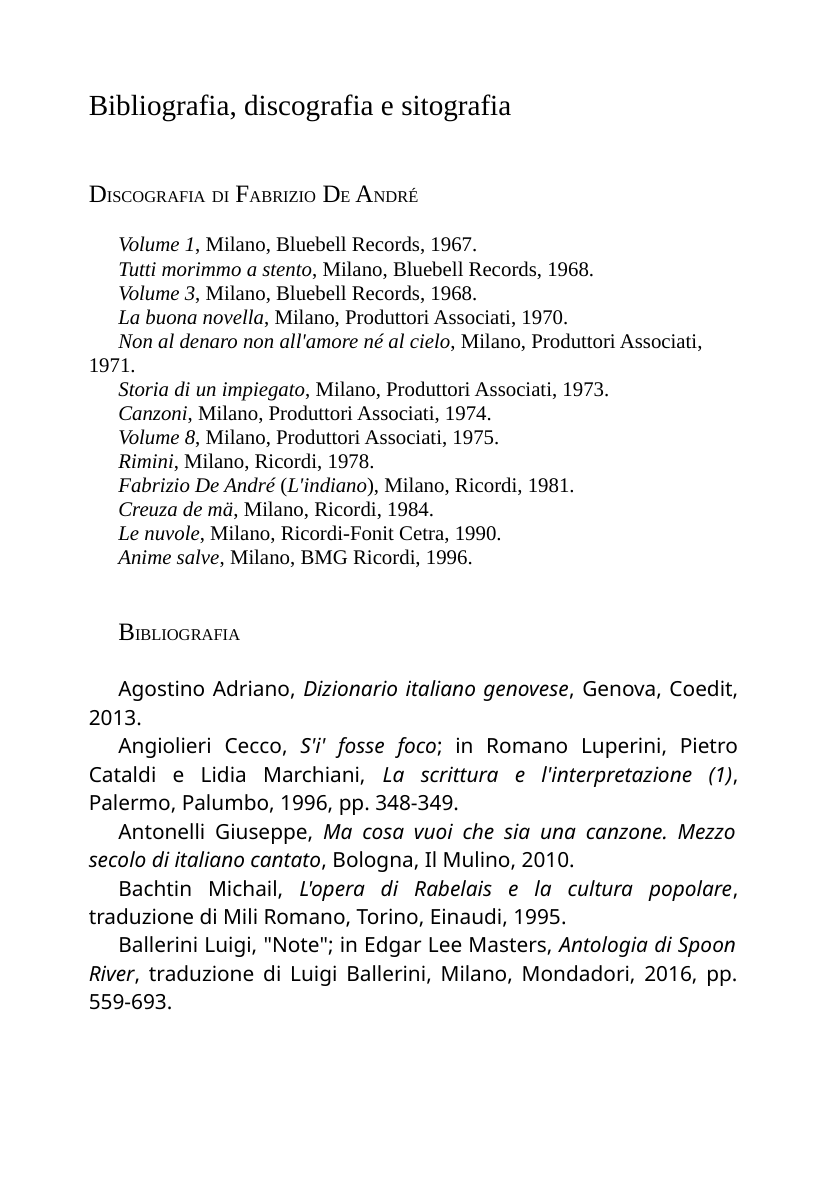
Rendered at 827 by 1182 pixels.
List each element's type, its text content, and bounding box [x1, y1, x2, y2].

text Non al denaro non all'amore né al cielo, Milano, Produttori Associati, 1971. [88, 329, 738, 377]
text Volume 1, Milano, Bluebell Records, 1967. [88, 232, 738, 256]
text Volume 3, Milano, Bluebell Records, 1968. [88, 281, 738, 304]
text Antonelli Giuseppe, Ma cosa vuoi che sia una canzone. Mezzo secolo di italiano cantato, Bologna, Il Mulino, 2010. [88, 817, 738, 874]
text Storia di un impiegato, Milano, Produttori Associati, 1973. [88, 377, 738, 401]
text Ballerini Luigi, "Note"; in Edgar Lee Masters, Antologia di Spoon River, traduzione di Luigi Ballerini, Milano, Mondadori, 2016, pp. 559-693. [88, 931, 738, 1016]
text Le nuvole, Milano, Ricordi-Fonit Cetra, 1990. [88, 521, 738, 545]
text Tutti morimmo a stento, Milano, Bluebell Records, 1968. [88, 256, 738, 281]
text Anime salve, Milano, BMG Ricordi, 1996. [88, 545, 738, 569]
text Bibliografia [88, 617, 738, 646]
text Agostino Adriano, Dizionario italiano genovese, Genova, Coedit, 2013. [88, 674, 738, 731]
text La buona novella, Milano, Produttori Associati, 1970. [88, 304, 738, 329]
text Discografia di Fabrizio De André [88, 179, 738, 208]
text Rimini, Milano, Ricordi, 1978. [88, 449, 738, 473]
text Bachtin Michail, L'opera di Rabelais e la cultura popolare, traduzione di Mili Romano, Torino, Einaudi, 1995. [88, 874, 738, 931]
text Bibliografia, discografia e sitografia [88, 88, 738, 122]
text Volume 8, Milano, Produttori Associati, 1975. [88, 425, 738, 449]
text Fabrizio De André (L'indiano), Milano, Ricordi, 1981. [88, 473, 738, 497]
text Angiolieri Cecco, S'i' fosse foco; in Romano Luperini, Pietro Cataldi e Lidia Marchiani, La scrittura e l'interpretazione (1), Palermo, Palumbo, 1996, pp. 348-349. [88, 731, 738, 817]
text Canzoni, Milano, Produttori Associati, 1974. [88, 401, 738, 425]
text Creuza de mä, Milano, Ricordi, 1984. [88, 497, 738, 521]
